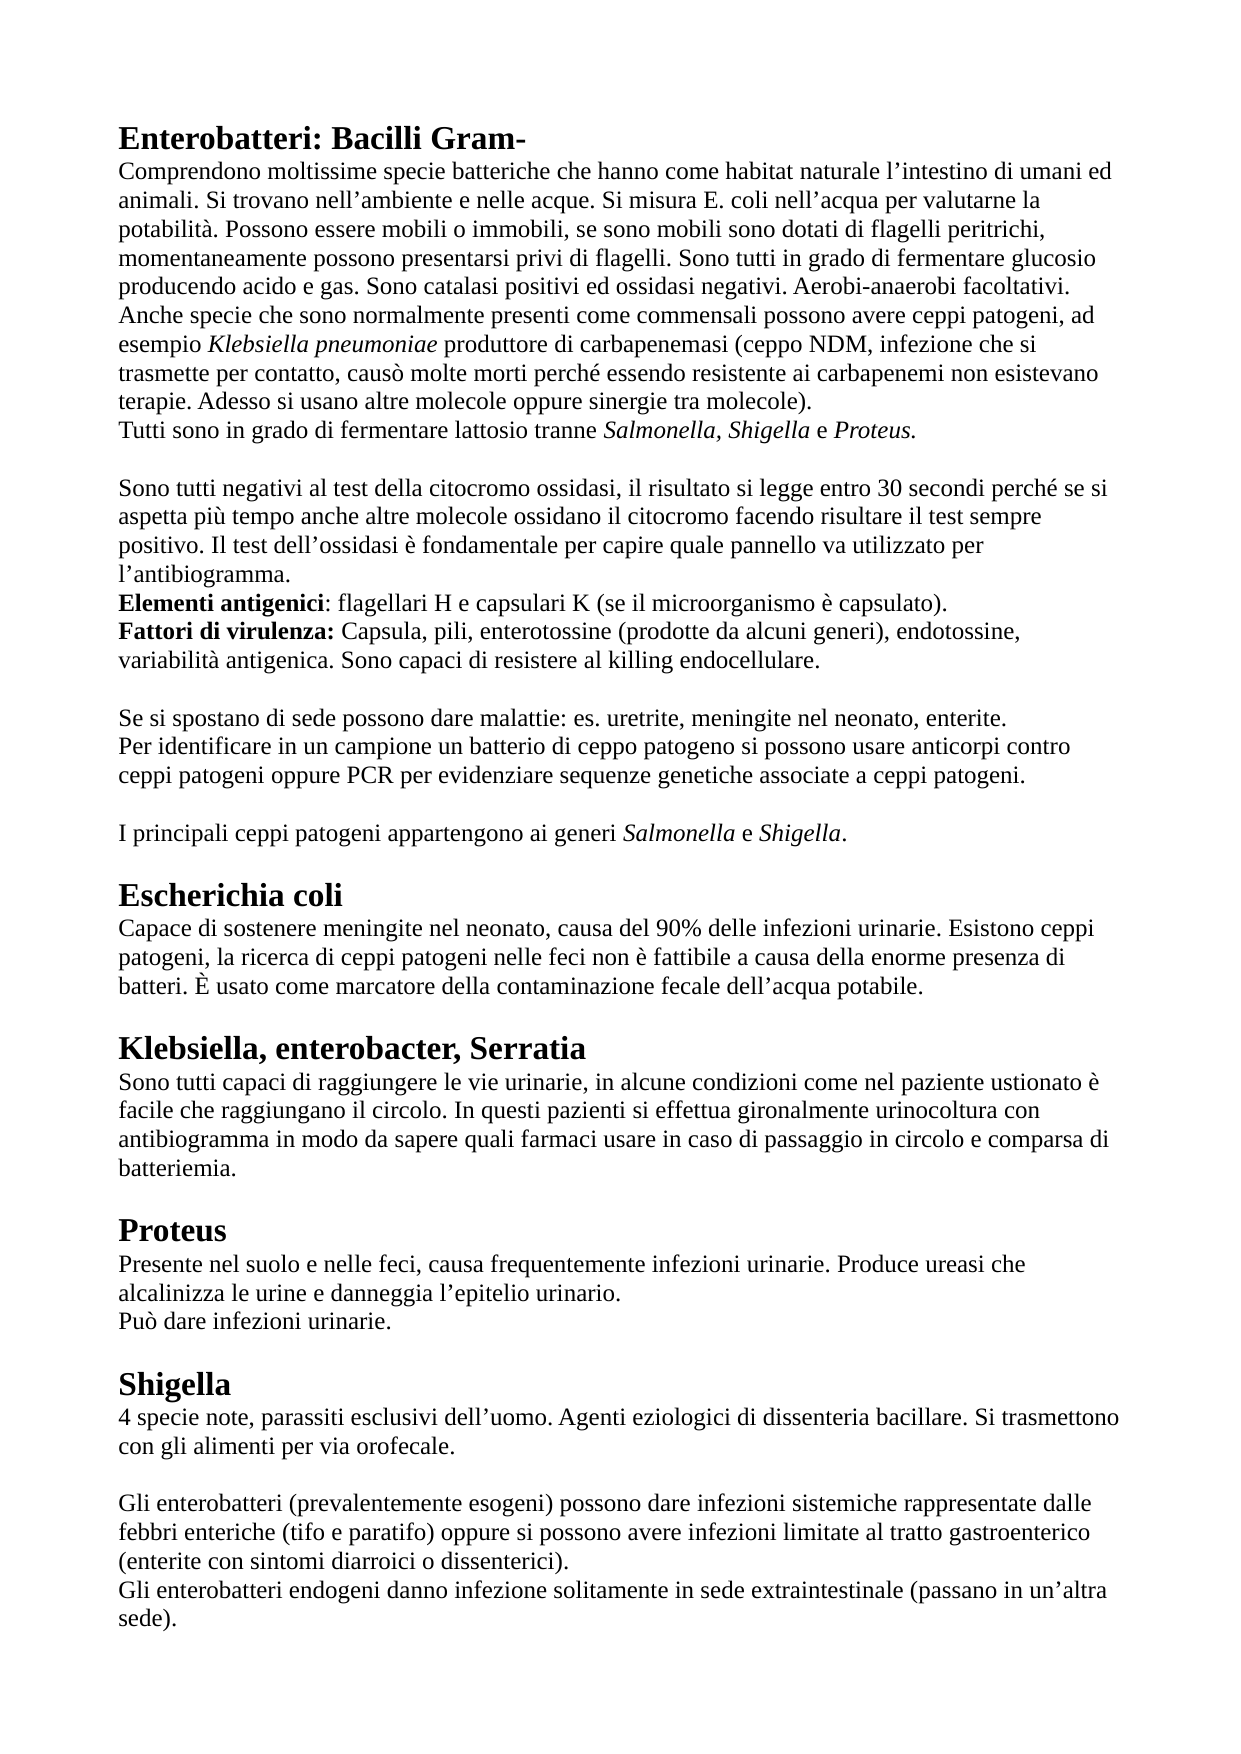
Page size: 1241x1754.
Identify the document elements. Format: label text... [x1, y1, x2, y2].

text Può dare infezioni urinarie. [118, 1306, 1122, 1335]
text Se si spostano di sede possono dare malattie: es. uretrite, meningite nel neonato, enterite. [118, 703, 1122, 731]
text Per identificare in un campione un batterio di ceppo patogeno si possono usare anticorpi contro ceppi patogeni oppure PCR per evidenziare sequenze genetiche associate a ceppi patogeni. [118, 731, 1122, 789]
text Tutti sono in grado di fermentare lattosio tranne Salmonella, Shigella e Proteus. [118, 415, 1122, 444]
text Escherichia coli [118, 875, 1122, 913]
text Sono tutti negativi al test della citocromo ossidasi, il risultato si legge entro 30 secondi perché se si aspetta più tempo anche altre molecole ossidano il citocromo facendo risultare il test sempre positivo. Il test dell’ossidasi è fondamentale per capire quale pannello va utilizzato per l’antibiogramma. [118, 473, 1122, 588]
text Gli enterobatteri (prevalentemente esogeni) possono dare infezioni sistemiche rappresentate dalle febbri enteriche (tifo e paratifo) oppure si possono avere infezioni limitate al tratto gastroenterico (enterite con sintomi diarroici o dissenterici). [118, 1488, 1122, 1575]
text Fattori di virulenza: Capsula, pili, enterotossine (prodotte da alcuni generi), endotossine, variabilità antigenica. Sono capaci di resistere al killing endocellulare. [118, 616, 1122, 674]
text 4 specie note, parassiti esclusivi dell’uomo. Agenti eziologici di dissenteria bacillare. Si trasmettono con gli alimenti per via orofecale. [118, 1402, 1122, 1460]
text Presente nel suolo e nelle feci, causa frequentemente infezioni urinarie. Produce ureasi che alcalinizza le urine e danneggia l’epitelio urinario. [118, 1249, 1122, 1306]
text Comprendono moltissime specie batteriche che hanno come habitat naturale l’intestino di umani ed animali. Si trovano nell’ambiente e nelle acque. Si misura E. coli nell’acqua per valutarne la potabilità. Possono essere mobili o immobili, se sono mobili sono dotati di flagelli peritrichi, momentaneamente possono presentarsi privi di flagelli. Sono tutti in grado di fermentare glucosio producendo acido e gas. Sono catalasi positivi ed ossidasi negativi. Aerobi-anaerobi facoltativi. Anche specie che sono normalmente presenti come commensali possono avere ceppi patogeni, ad esempio Klebsiella pneumoniae produttore di carbapenemasi (ceppo NDM, infezione che si trasmette per contatto, causò molte morti perché essendo resistente ai carbapenemi non esistevano terapie. Adesso si usano altre molecole oppure sinergie tra molecole). [118, 156, 1122, 415]
text Proteus [118, 1211, 1122, 1249]
text Elementi antigenici: flagellari H e capsulari K (se il microorganismo è capsulato). [118, 588, 1122, 616]
text Capace di sostenere meningite nel neonato, causa del 90% delle infezioni urinarie. Esistono ceppi patogeni, la ricerca di ceppi patogeni nelle feci non è fattibile a causa della enorme presenza di batteri. È usato come marcatore della contaminazione fecale dell’acqua potabile. [118, 913, 1122, 1000]
text Shigella [118, 1364, 1122, 1402]
text Gli enterobatteri endogeni danno infezione solitamente in sede extraintestinale (passano in un’altra sede). [118, 1575, 1122, 1632]
text Enterobatteri: Bacilli Gram- [118, 118, 1122, 156]
text Sono tutti capaci di raggiungere le vie urinarie, in alcune condizioni come nel paziente ustionato è facile che raggiungano il circolo. In questi pazienti si effettua gironalmente urinocoltura con antibiogramma in modo da sapere quali farmaci usare in caso di passaggio in circolo e comparsa di batteriemia. [118, 1067, 1122, 1182]
text Klebsiella, enterobacter, Serratia [118, 1028, 1122, 1067]
text I principali ceppi patogeni appartengono ai generi Salmonella e Shigella. [118, 818, 1122, 846]
